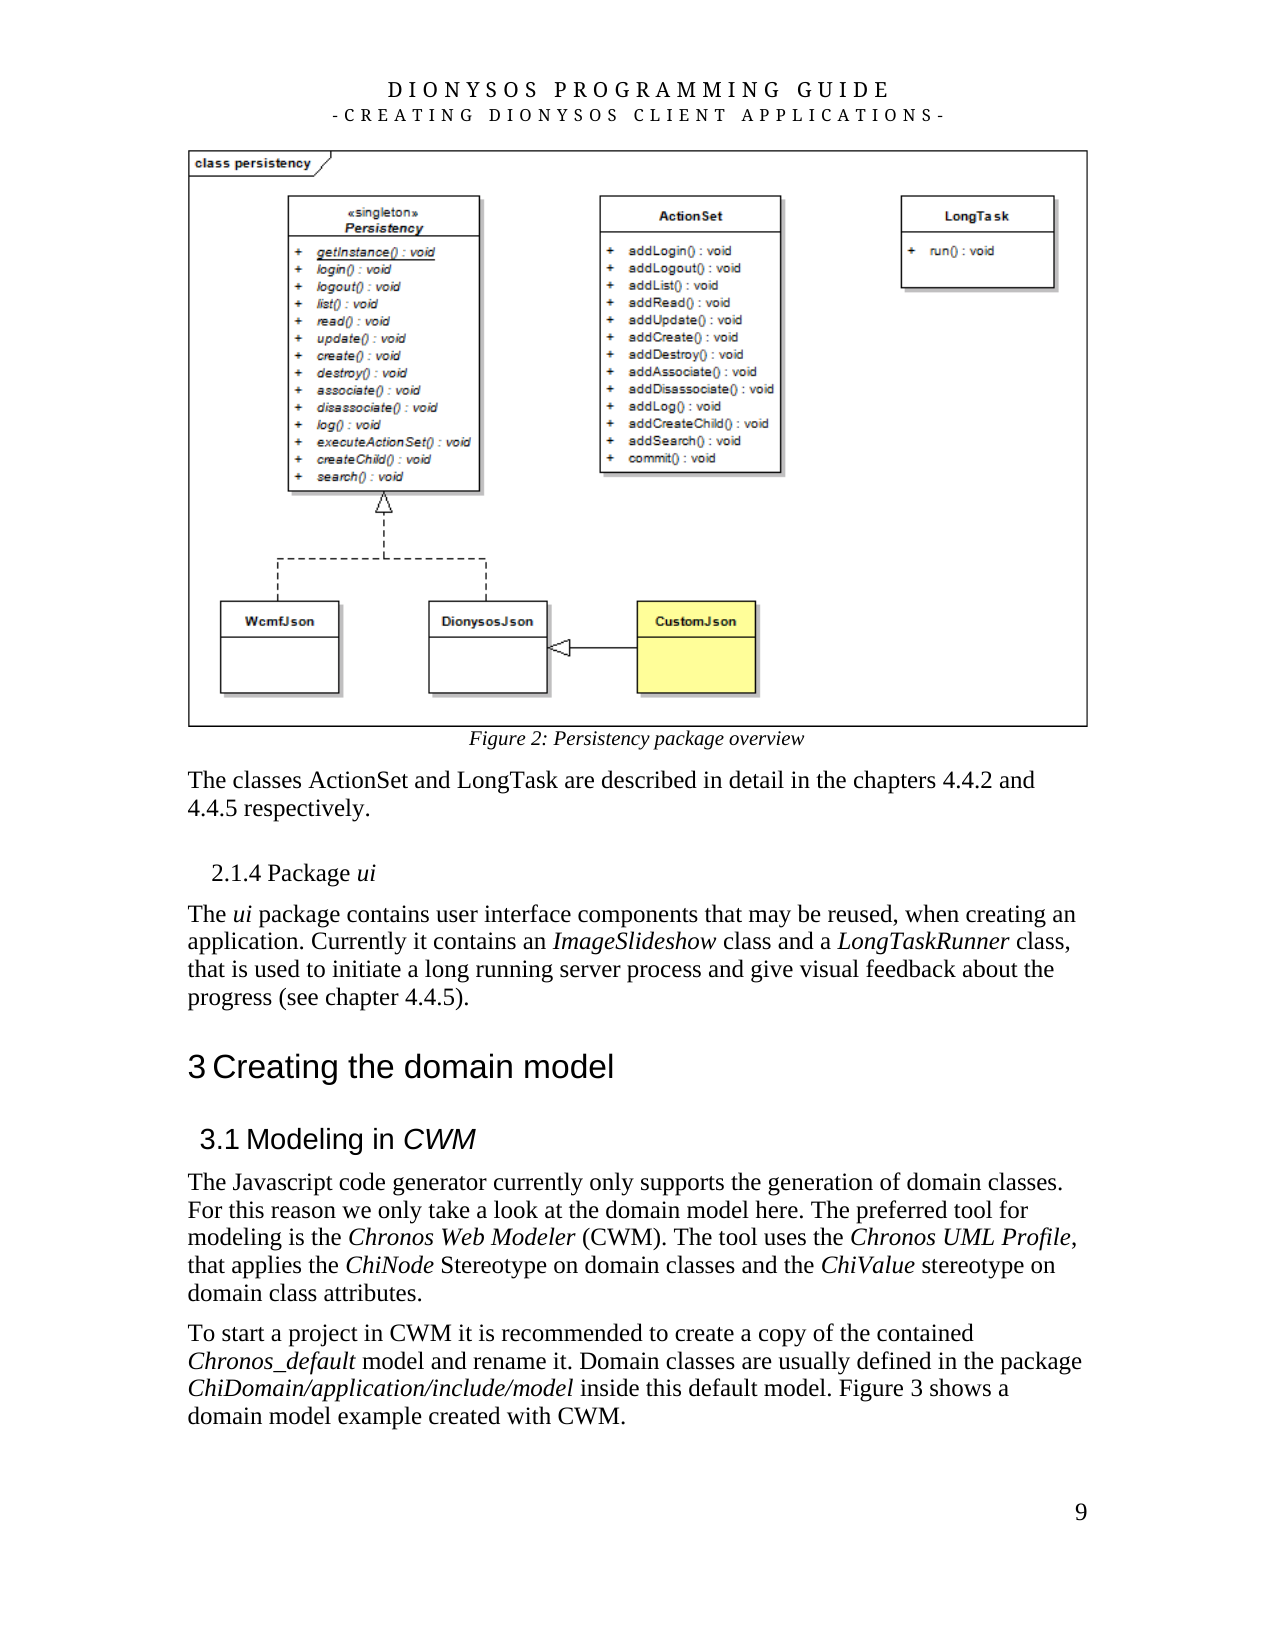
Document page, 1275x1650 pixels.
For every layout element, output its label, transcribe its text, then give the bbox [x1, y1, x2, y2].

text The ui package contains user interface components that may be reused, when creating an application. Currently it contains an ImageSlideshow class and a LongTaskRunner class, that is used to initiate a long running server process and give visual feedback about the progress (see chapter 4.4.5). [187, 900, 1087, 1011]
text The Javascript code generator currently only supports the generation of domain classes. For this reason we only take a look at the domain model here. The preferred tool for modeling is the Chronos Web Modeler (CWM). The tool uses the Chronos UML Profile, that applies the ChiNode Stereotype on domain classes and the ChiValue stereotype on domain class attributes. [187, 1168, 1087, 1307]
subtitle Package ui [187, 859, 1087, 887]
subtitle Modeling in CWM [187, 1123, 1087, 1156]
subtitle Creating the domain model [187, 1048, 1087, 1086]
text To start a project in CWM it is recommended to create a copy of the contained Chronos_default model and rename it. Domain classes are usually defined in the package ChiDomain/application/include/model inside this default model. Figure 3 shows a domain model example created with CWM. [187, 1319, 1087, 1430]
text Figure 2: Persistency package overview [187, 727, 1087, 750]
text The classes ActionSet and LongTask are described in detail in the chapters 4.4.2 and 4.4.5 respectively. [187, 750, 1087, 822]
picture [187, 150, 1088, 727]
